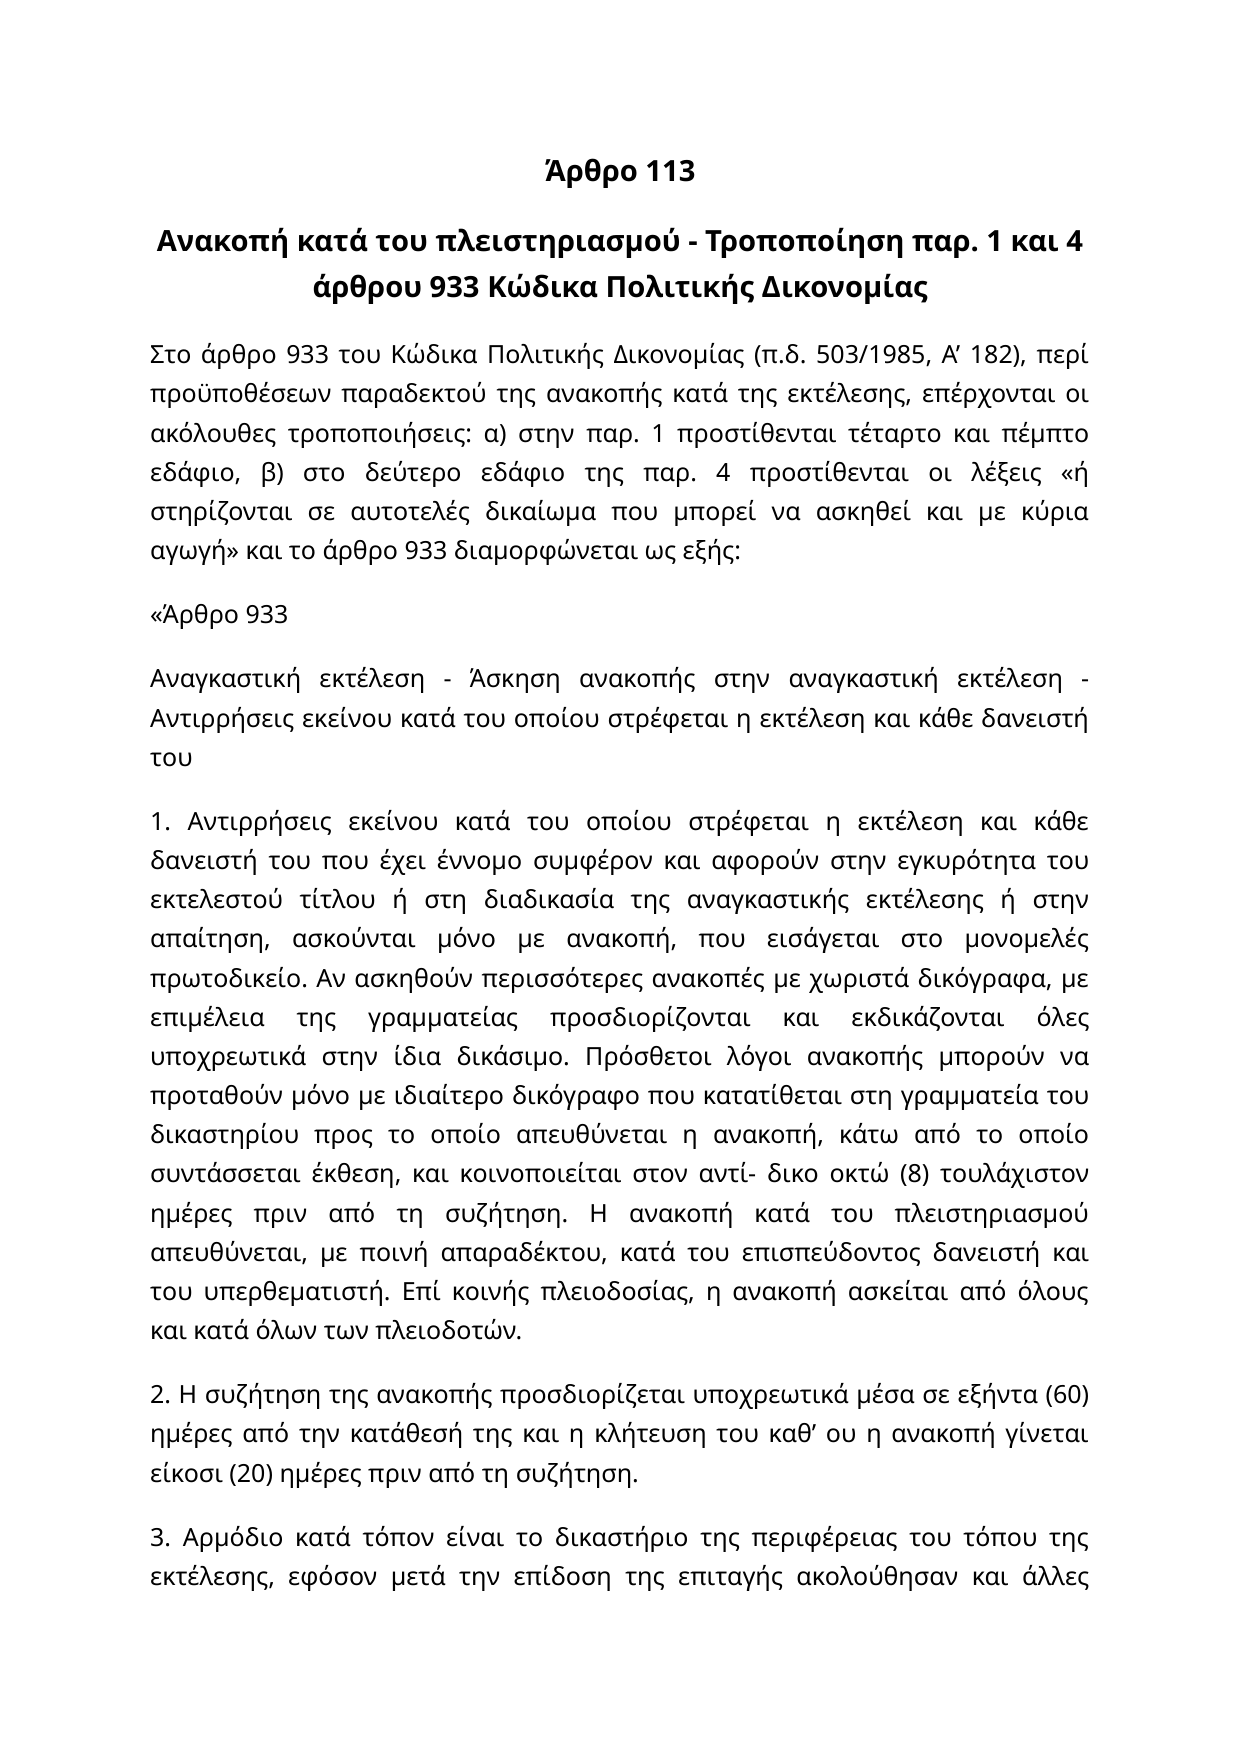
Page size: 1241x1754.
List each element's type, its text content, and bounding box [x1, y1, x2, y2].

text Στο άρθρο 933 του Κώδικα Πολιτικής Δικονομίας (π.δ. 503/1985, Α’ 182), περί προϋποθέσεων παραδεκτού της ανακοπής κατά της εκτέλεσης, επέρχονται οι ακόλουθες τροποποιήσεις: α) στην παρ. 1 προστίθενται τέταρτο και πέμπτο εδάφιο, β) στο δεύτερο εδάφιο της παρ. 4 προστίθενται οι λέξεις «ή στηρίζονται σε αυτοτελές δικαίωμα που μπορεί να ασκηθεί και με κύρια αγωγή» και το άρθρο 933 διαμορφώνεται ως εξής: [150, 337, 1090, 567]
subtitle Ανακοπή κατά του πλειστηριασμού - Τροποποίηση παρ. 1 και 4 άρθρου 933 Κώδικα Πολιτικής Δικονομίας [150, 221, 1090, 306]
text «Άρθρο 933 [150, 597, 1090, 631]
text 3. Αρμόδιο κατά τόπον είναι το δικαστήριο της περιφέρειας του τόπου της εκτέλεσης, εφόσον μετά την επίδοση της επιταγής ακολούθησαν και άλλες [150, 1519, 1090, 1593]
subtitle Άρθρο 113 [150, 150, 1090, 190]
text 2. Η συζήτηση της ανακοπής προσδιορίζεται υποχρεωτικά μέσα σε εξήντα (60) ημέρες από την κατάθεσή της και η κλήτευση του καθ’ ου η ανακοπή γίνεται είκοσι (20) ημέρες πριν από τη συζήτηση. [150, 1377, 1090, 1489]
text Αναγκαστική εκτέλεση - Άσκηση ανακοπής στην αναγκαστική εκτέλεση - Αντιρρήσεις εκείνου κατά του οποίου στρέφεται η εκτέλεση και κάθε δανειστή του [150, 661, 1090, 773]
text 1. Αντιρρήσεις εκείνου κατά του οποίου στρέφεται η εκτέλεση και κάθε δανειστή του που έχει έννομο συμφέρον και αφορούν στην εγκυρότητα του εκτελεστού τίτλου ή στη διαδικασία της αναγκαστικής εκτέλεσης ή στην απαίτηση, ασκούνται μόνο με ανακοπή, που εισάγεται στο μονομελές πρωτοδικείο. Αν ασκηθούν περισσότερες ανακοπές με χωριστά δικόγραφα, με επιμέλεια της γραμματείας προσδιορίζονται και εκδικάζονται όλες υποχρεωτικά στην ίδια δικάσιμο. Πρόσθετοι λόγοι ανακοπής μπορούν να προταθούν μόνο με ιδιαίτερο δικόγραφο που κατατίθεται στη γραμματεία του δικαστηρίου προς το οποίο απευθύνεται η ανακοπή, κάτω από το οποίο συντάσσεται έκθεση, και κοινοποιείται στον αντί- δικο οκτώ (8) τουλάχιστον ημέρες πριν από τη συζήτηση. Η ανακοπή κατά του πλειστηριασμού απευθύνεται, με ποινή απαραδέκτου, κατά του επισπεύδοντος δανειστή και του υπερθεματιστή. Επί κοινής πλειοδοσίας, η ανακοπή ασκείται από όλους και κατά όλων των πλειοδοτών. [150, 803, 1090, 1347]
